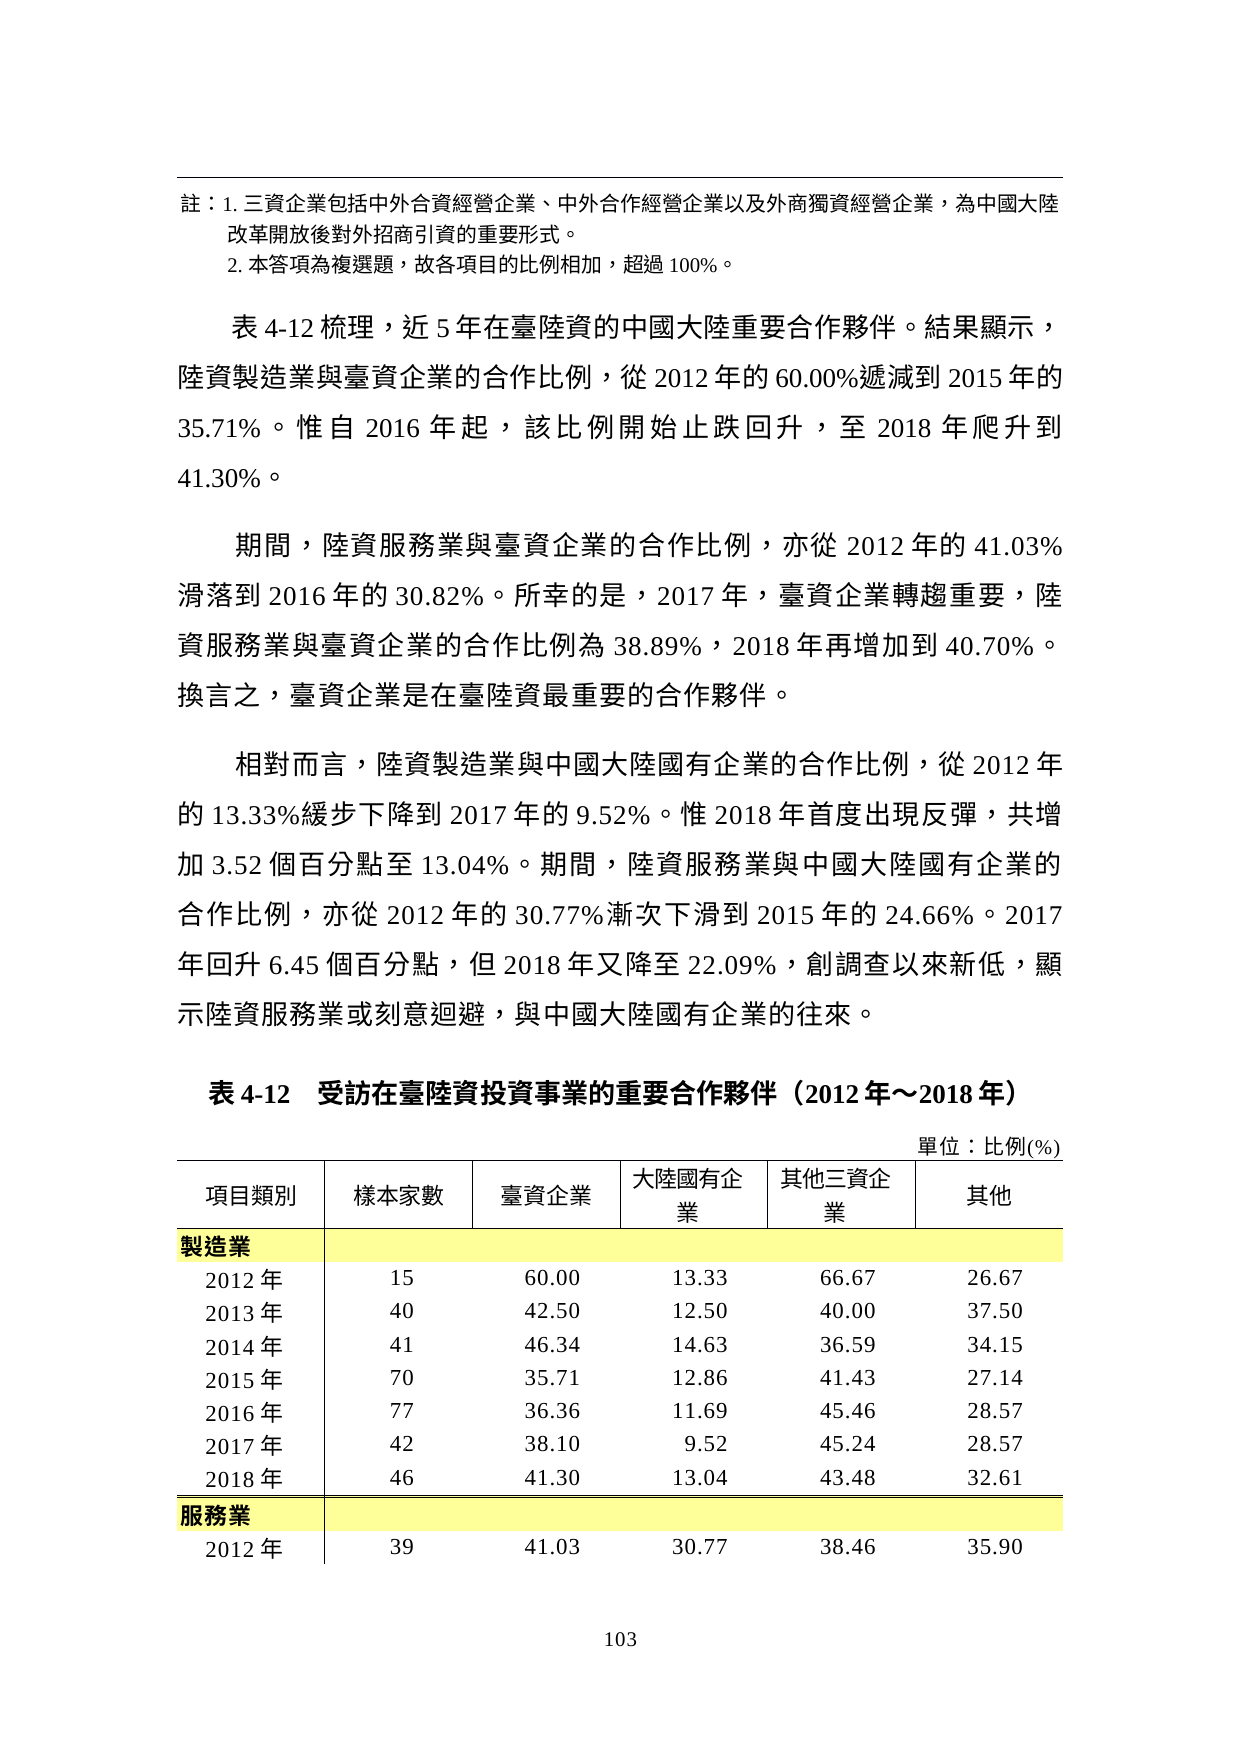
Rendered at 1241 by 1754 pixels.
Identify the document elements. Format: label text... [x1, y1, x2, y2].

table_cell [768, 1229, 916, 1262]
table_cell 41.03 [473, 1531, 620, 1564]
table_cell 2015年 [177, 1362, 324, 1395]
table_cell 45.24 [768, 1428, 916, 1461]
table_cell 60.00 [473, 1262, 620, 1295]
table_cell 12.50 [620, 1295, 768, 1328]
table_cell 註：1. 三資企業包括中外合資經營企業、中外合作經營企業以及外商獨資經營企業，為中國大陸改革開放後對外招商引資的重要形式。 2. 本答項為複選題，故各項目的比例相加，超過100%。 [177, 178, 1063, 278]
text 表4-12梳理，近5年在臺陸資的中國大陸重要合作夥伴。結果顯示，陸資製造業與臺資企業的合作比例，從2012年的60.00%遞減到2015年的35.71%。惟自2016年起，該比例開始止跌回升，至2018年爬升到41.30%。 [177, 297, 1063, 497]
table_cell 9.52 [620, 1428, 768, 1461]
table_cell 40 [325, 1295, 473, 1328]
table_cell [473, 1229, 620, 1262]
table_cell 41 [325, 1329, 473, 1362]
table_cell 13.04 [620, 1461, 768, 1494]
table_cell 製造業 [177, 1229, 324, 1262]
table_cell 30.77 [620, 1531, 768, 1564]
table_cell 15 [325, 1262, 473, 1295]
table_cell 2017年 [177, 1428, 324, 1461]
table_cell [916, 1229, 1063, 1262]
table_header 單位：比例(%) [177, 1130, 1063, 1160]
table_cell 其他三資企業 [768, 1161, 915, 1228]
table_cell 2018年 [177, 1461, 324, 1494]
table_cell 43.48 [768, 1461, 916, 1494]
table_cell [620, 1498, 768, 1531]
table_cell 35.90 [916, 1531, 1063, 1564]
table_cell 46.34 [473, 1329, 620, 1362]
table_cell 樣本家數 [325, 1161, 472, 1228]
table_cell 11.69 [620, 1395, 768, 1428]
table_cell 服務業 [177, 1498, 324, 1531]
table_cell 14.63 [620, 1329, 768, 1362]
text 期間，陸資服務業與臺資企業的合作比例，亦從2012年的41.03%滑落到2016年的30.82%。所幸的是，2017年，臺資企業轉趨重要，陸資服務業與臺資企業的合作比例為38.89%，2018年再增加到40.70%。換言之，臺資企業是在臺陸資最重要的合作夥伴。 [177, 516, 1063, 716]
table_cell 46 [325, 1461, 473, 1494]
table_cell 34.15 [916, 1329, 1063, 1362]
table_cell 70 [325, 1362, 473, 1395]
table_cell 2014年 [177, 1329, 324, 1362]
table_cell 42.50 [473, 1295, 620, 1328]
table_cell 28.57 [916, 1428, 1063, 1461]
table_cell 27.14 [916, 1362, 1063, 1395]
table_cell 2012年 [177, 1262, 324, 1295]
table_cell 38.10 [473, 1428, 620, 1461]
table_cell 13.33 [620, 1262, 768, 1295]
table_cell 28.57 [916, 1395, 1063, 1428]
table_cell 大陸國有企業 [621, 1161, 767, 1228]
table_cell 38.46 [768, 1531, 916, 1564]
table_cell [620, 1229, 768, 1262]
table_cell 77 [325, 1395, 473, 1428]
table_cell 40.00 [768, 1295, 916, 1328]
table_cell 45.46 [768, 1395, 916, 1428]
table_cell 2012年 [177, 1531, 324, 1564]
table_cell 2013年 [177, 1295, 324, 1328]
table_cell 39 [325, 1531, 473, 1564]
table_cell [325, 1229, 473, 1262]
table_cell 32.61 [916, 1461, 1063, 1494]
table_cell 12.86 [620, 1362, 768, 1395]
text 表4-12 受訪在臺陸資投資事業的重要合作夥伴（2012年～2018年） [177, 1072, 1063, 1111]
table_cell 其他 [916, 1161, 1063, 1228]
table_cell [916, 1498, 1063, 1531]
table_cell 臺資企業 [473, 1161, 620, 1228]
table_cell 2016年 [177, 1395, 324, 1428]
table_cell 26.67 [916, 1262, 1063, 1295]
table_cell 37.50 [916, 1295, 1063, 1328]
table_cell 36.59 [768, 1329, 916, 1362]
table_cell [473, 1498, 620, 1531]
table_cell [325, 1498, 473, 1531]
table_cell 66.67 [768, 1262, 916, 1295]
table_cell 36.36 [473, 1395, 620, 1428]
text 相對而言，陸資製造業與中國大陸國有企業的合作比例，從2012年的13.33%緩步下降到2017年的9.52%。惟2018年首度出現反彈，共增加3.52個百分點至13.04%。期間，陸資服務業與中國大陸國有企業的合作比例，亦從2012年的30.77%漸次下滑到2015年的24.66%。2017年回升6.45個百分點，但2018年又降至22.09%，創調查以來新低，顯示陸資服務業或刻意迴避，與中國大陸國有企業的往來。 [177, 734, 1063, 1034]
table_cell [768, 1498, 916, 1531]
table_cell 41.43 [768, 1362, 916, 1395]
table_cell 35.71 [473, 1362, 620, 1395]
table_cell 42 [325, 1428, 473, 1461]
table_cell 項目類別 [177, 1161, 324, 1228]
table_cell 41.30 [473, 1461, 620, 1494]
